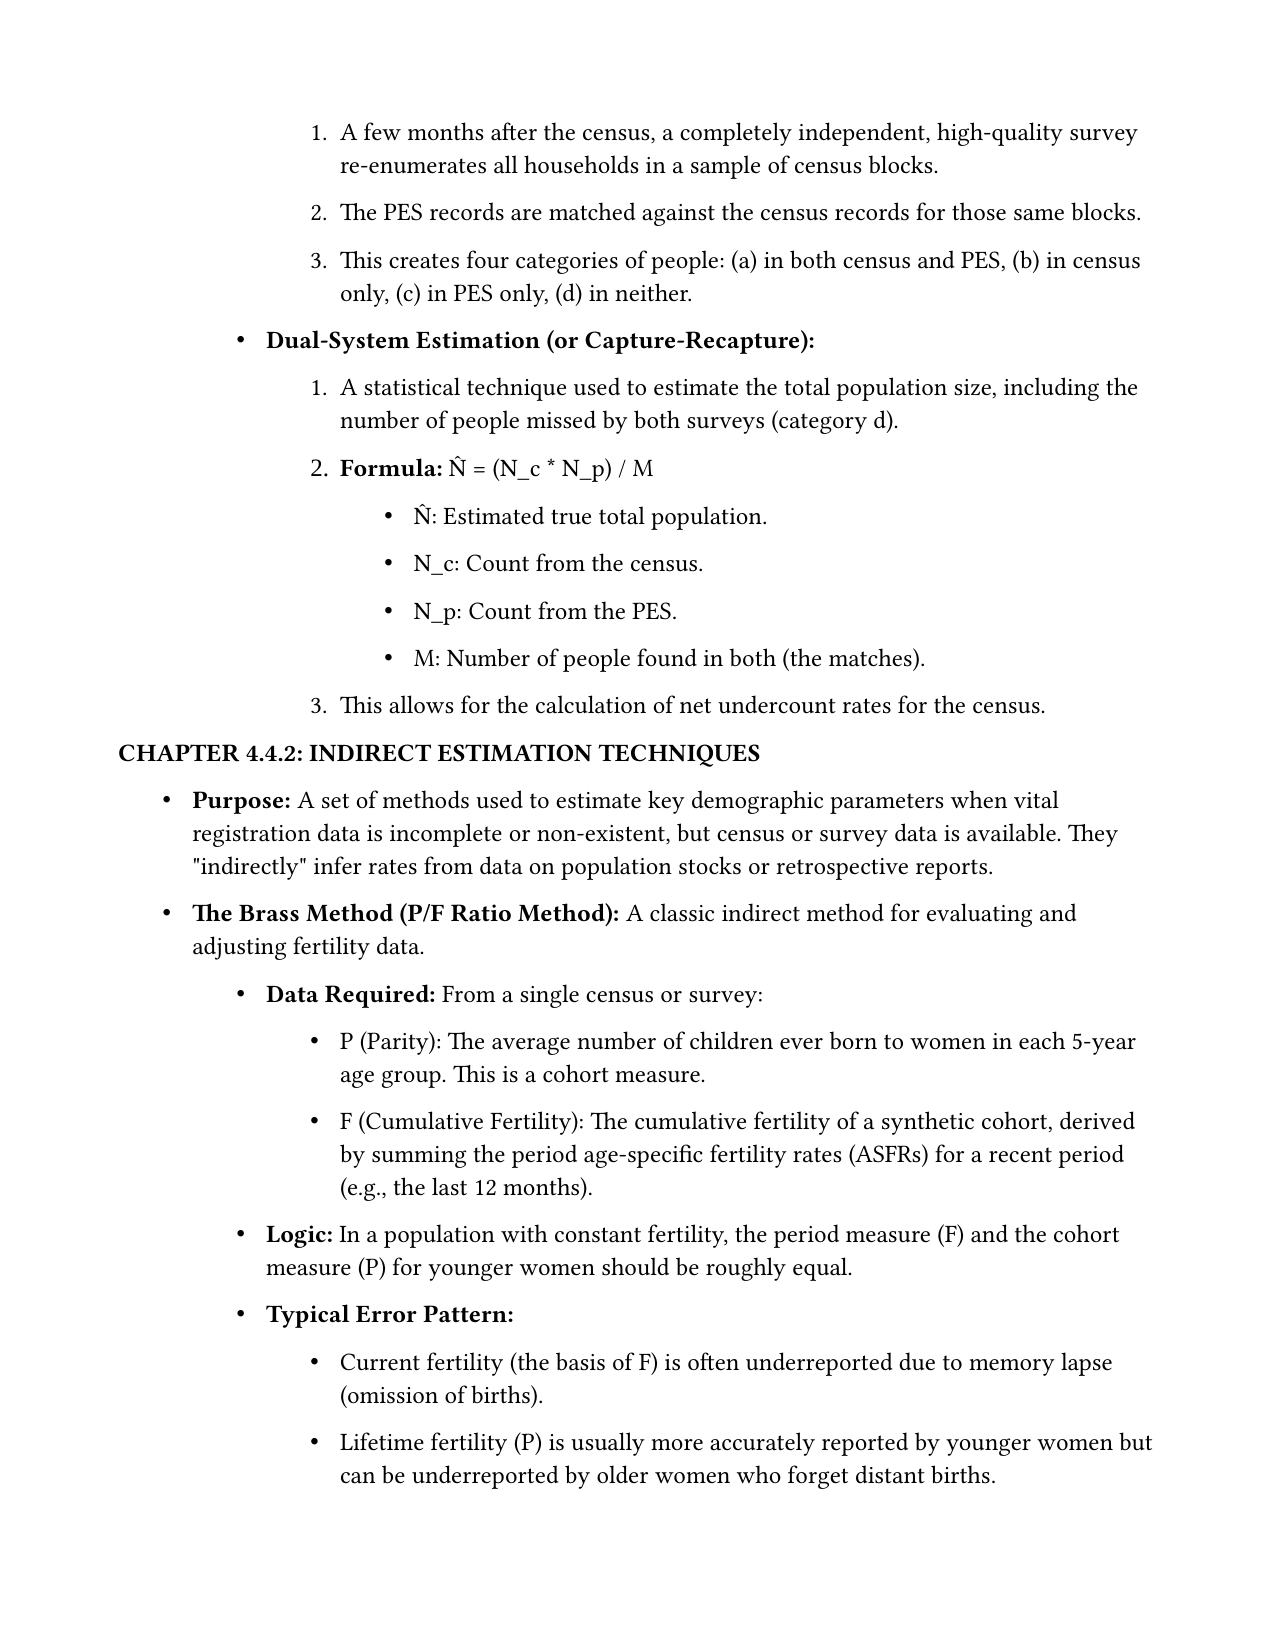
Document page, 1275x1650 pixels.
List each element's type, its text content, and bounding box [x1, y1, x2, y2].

list F (Cumulative Fertility): The cumulative fertility of a synthetic cohort, derived by summing the period age-specific fertility rates (ASFRs) for a recent period (e.g., the last 12 months). [310, 1107, 1157, 1201]
list Data Required: From a single census or survey: [236, 979, 1157, 1008]
list Typical Error Pattern: [236, 1300, 1157, 1329]
list A few months after the census, a completely independent, high-quality survey re-enumerates all households in a sample of census blocks. [310, 118, 1157, 179]
text CHAPTER 4.4.2: INDIRECT ESTIMATION TECHNIQUES [118, 739, 1157, 767]
list The PES records are matched against the census records for those same blocks. [310, 198, 1157, 227]
list Purpose: A set of methods used to estimate key demographic parameters when vital registration data is incomplete or non-existent, but census or survey data is available. They "indirectly" infer rates from data on population stocks or retrospective reports. [162, 786, 1157, 881]
list N_p: Count from the PES. [384, 597, 1157, 625]
list The Brass Method (P/F Ratio Method): A classic indirect method for evaluating and adjusting fertility data. [162, 899, 1157, 961]
list This creates four categories of people: (a) in both census and PES, (b) in census only, (c) in PES only, (d) in neither. [310, 246, 1157, 307]
list Current fertility (the basis of F) is often underreported due to memory lapse (omission of births). [310, 1348, 1157, 1409]
list Logic: In a population with constant fertility, the period measure (F) and the cohort measure (P) for younger women should be roughly equal. [236, 1220, 1157, 1282]
list This allows for the calculation of net undercount rates for the census. [310, 692, 1157, 720]
list N_c: Count from the census. [384, 549, 1157, 578]
list Dual-System Estimation (or Capture-Recapture): [236, 326, 1157, 354]
list P (Parity): The average number of children ever born to women in each 5-year age group. This is a cohort measure. [310, 1027, 1157, 1088]
list Formula: N̂ = (N_c * N_p) / M [310, 453, 1157, 483]
list A statistical technique used to estimate the total population size, including the number of people missed by both surveys (category d). [310, 373, 1157, 435]
list M: Number of people found in both (the matches). [384, 644, 1157, 673]
list Lifetime fertility (P) is usually more accurately reported by younger women but can be underreported by older women who forget distant births. [310, 1428, 1157, 1489]
list N̂: Estimated true total population. [384, 502, 1157, 531]
